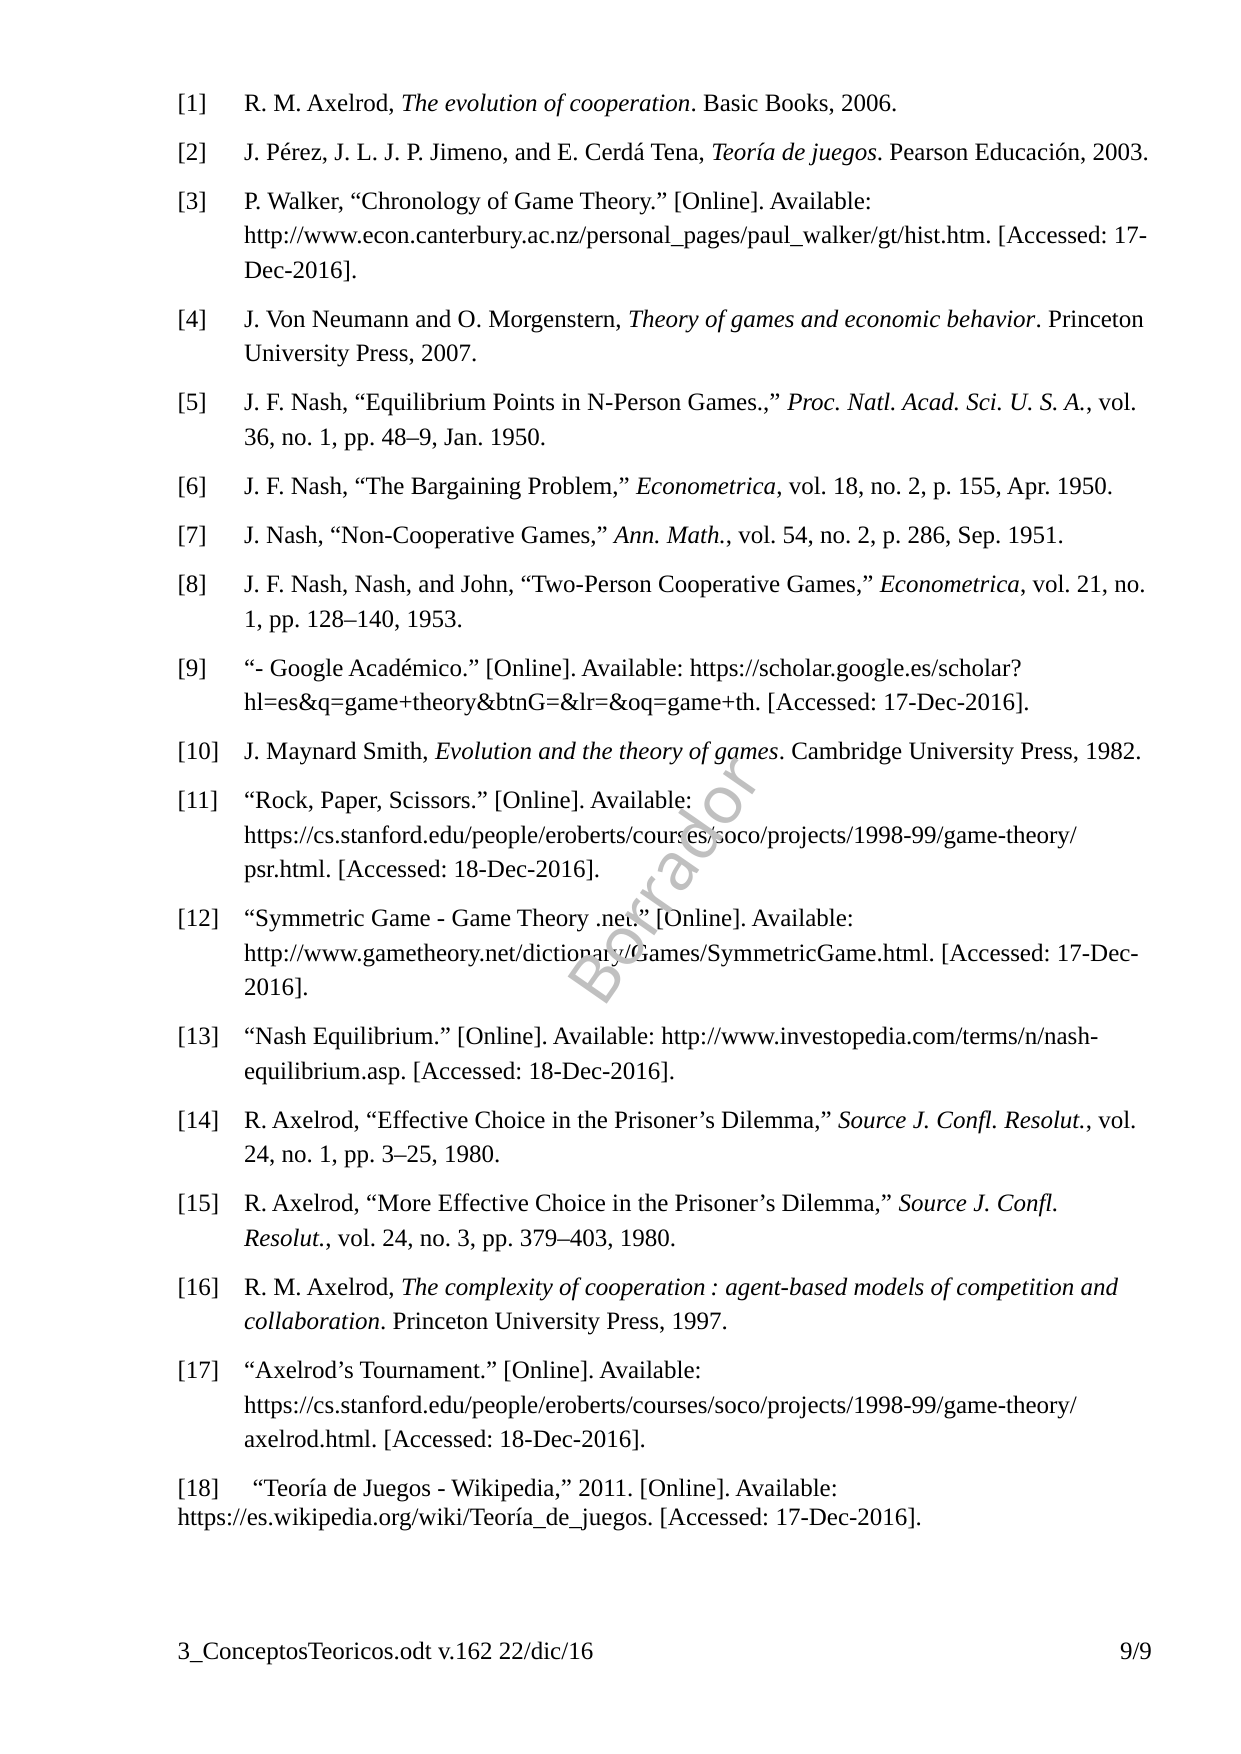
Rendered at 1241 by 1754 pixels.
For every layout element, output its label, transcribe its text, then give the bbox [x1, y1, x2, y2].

text [4] J. Von Neumann and O. Morgenstern, Theory of games and economic behavior. Princeton University Press, 2007. [177, 304, 1152, 367]
text [16] R. M. Axelrod, The complexity of cooperation : agent-based models of competition and collaboration. Princeton University Press, 1997. [177, 1272, 1152, 1335]
text [2] J. Pérez, J. L. J. P. Jimeno, and E. Cerdá Tena, Teoría de juegos. Pearson Educación, 2003. [177, 137, 1152, 166]
text [9] “- Google Académico.” [Online]. Available: https://scholar.google.es/scholar?hl=es&q=game+theory&btnG=&lr=&oq=game+th. [Accessed: 17-Dec-2016]. [177, 653, 1152, 716]
text [15] R. Axelrod, “More Effective Choice in the Prisoner’s Dilemma,” Source J. Confl. Resolut., vol. 24, no. 3, pp. 379–403, 1980. [177, 1188, 1152, 1252]
text [11] “Rock, Paper, Scissors.” [Online]. Available: https://cs.stanford.edu/people/eroberts/courses/soco/projects/1998-99/game-theory/psr.html. [Accessed: 18-Dec-2016]. [177, 785, 1152, 883]
text [14] R. Axelrod, “Effective Choice in the Prisoner’s Dilemma,” Source J. Confl. Resolut., vol. 24, no. 1, pp. 3–25, 1980. [177, 1105, 1152, 1168]
text [12] “Symmetric Game - Game Theory .net.” [Online]. Available: http://www.gametheory.net/dictionary/Games/SymmetricGame.html. [Accessed: 17-Dec-2016]. [177, 903, 1152, 1001]
text [3] P. Walker, “Chronology of Game Theory.” [Online]. Available: http://www.econ.canterbury.ac.nz/personal_pages/paul_walker/gt/hist.htm. [Accessed: 17-Dec-2016]. [177, 186, 1152, 284]
text [13] “Nash Equilibrium.” [Online]. Available: http://www.investopedia.com/terms/n/nash-equilibrium.asp. [Accessed: 18-Dec-2016]. [177, 1021, 1152, 1084]
text [5] J. F. Nash, “Equilibrium Points in N-Person Games.,” Proc. Natl. Acad. Sci. U. S. A., vol. 36, no. 1, pp. 48–9, Jan. 1950. [177, 387, 1152, 451]
text [18] “Teoría de Juegos - Wikipedia,” 2011. [Online]. Available: https://es.wikipedia.org/wiki/Teoría_de_juegos. [Accessed: 17-Dec-2016]. [177, 1473, 1152, 1531]
text [1] R. M. Axelrod, The evolution of cooperation. Basic Books, 2006. [177, 88, 1152, 117]
text [8] J. F. Nash, Nash, and John, “Two-Person Cooperative Games,” Econometrica, vol. 21, no. 1, pp. 128–140, 1953. [177, 569, 1152, 632]
text [10] J. Maynard Smith, Evolution and the theory of games. Cambridge University Press, 1982. [177, 736, 1152, 765]
text [6] J. F. Nash, “The Bargaining Problem,” Econometrica, vol. 18, no. 2, p. 155, Apr. 1950. [177, 471, 1152, 500]
text [17] “Axelrod’s Tournament.” [Online]. Available: https://cs.stanford.edu/people/eroberts/courses/soco/projects/1998-99/game-theory/axelrod.html. [Accessed: 18-Dec-2016]. [177, 1356, 1152, 1453]
text [7] J. Nash, “Non-Cooperative Games,” Ann. Math., vol. 54, no. 2, p. 286, Sep. 1951. [177, 520, 1152, 549]
